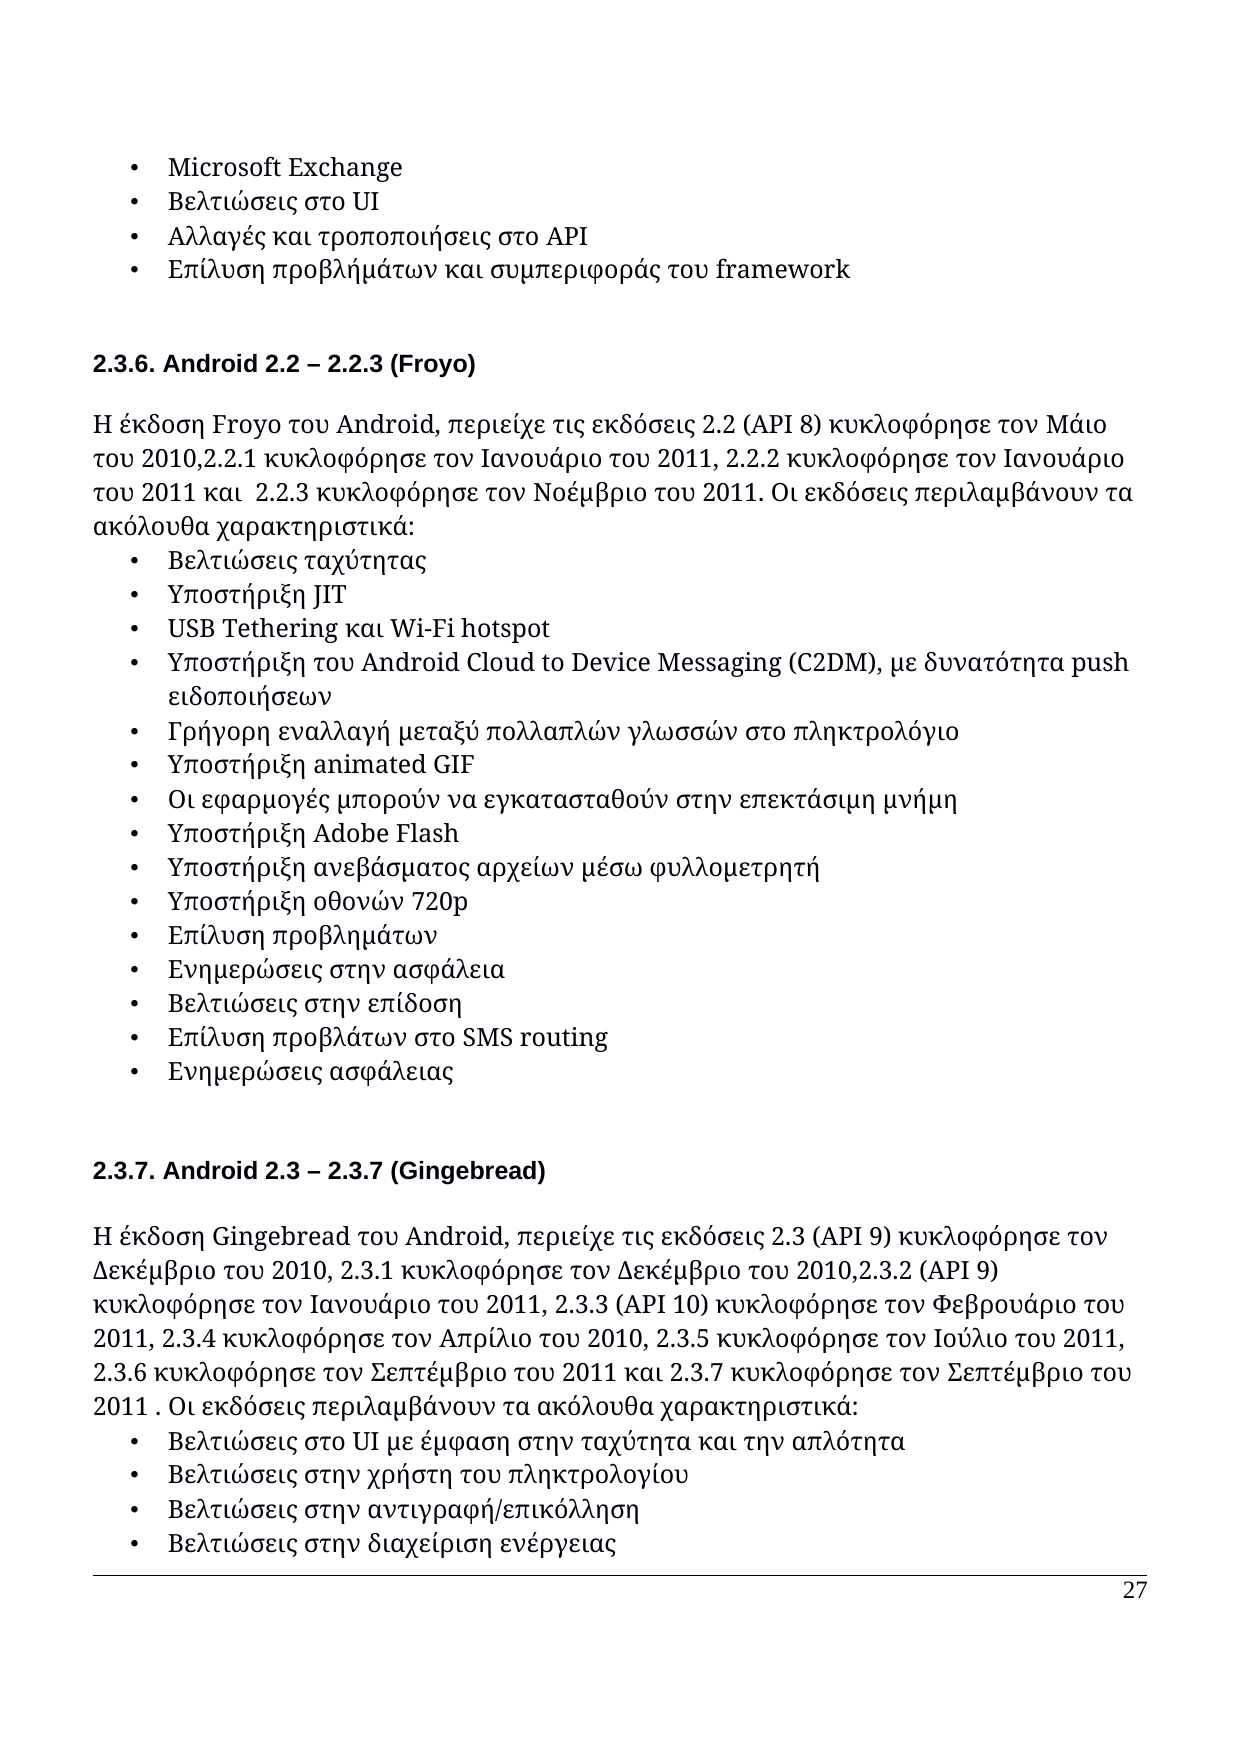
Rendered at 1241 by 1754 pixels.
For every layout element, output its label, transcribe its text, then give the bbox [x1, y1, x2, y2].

list Αλλαγές και τροποποιήσεις στο API [130, 218, 1147, 252]
list Υποστήριξη animated GIF [130, 747, 1147, 781]
list Επίλυση προβλημάτων [130, 917, 1147, 952]
text Η έκδοση Gingebread του Android, περιείχε τις εκδόσεις 2.3 (API 9) κυκλοφόρησε τον Δεκέμβριο του 2010, 2.3.1 κυκλοφόρησε τον Δεκέμβριο του 2010,2.3.2 (API 9) κυκλοφόρησε τον Ιανουάριο του 2011, 2.3.3 (API 10) κυκλοφόρησε τον Φεβρουάριο του 2011, 2.3.4 κυκλοφόρησε τον Απρίλιο του 2010, 2.3.5 κυκλοφόρησε τον Ιούλιο του 2011, 2.3.6 κυκλοφόρησε τον Σεπτέμβριο του 2011 και 2.3.7 κυκλοφόρησε τον Σεπτέμβριο του 2011 . Οι εκδόσεις περιλαμβάνουν τα ακόλουθα χαρακτηριστικά: [93, 1219, 1147, 1423]
list Βελτιώσεις ταχύτητας [130, 543, 1147, 577]
list Βελτιώσεις στην επίδοση [130, 986, 1147, 1020]
list Βελτιώσεις στην αντιγραφή/επικόλληση [130, 1491, 1147, 1525]
list Υποστήριξη του Android Cloud to Device Messaging (C2DM), με δυνατότητα push ειδοποιήσεων [130, 645, 1147, 713]
list Γρήγορη εναλλαγή μεταξύ πολλαπλών γλωσσών στο πληκτρολόγιο [130, 713, 1147, 747]
list Microsoft Exchange [130, 150, 1147, 184]
list Ενημερώσεις στην ασφάλεια [130, 952, 1147, 986]
list Βελτιώσεις στην χρήστη του πληκτρολογίου [130, 1457, 1147, 1491]
list Βελτιώσεις στο UI [130, 184, 1147, 218]
text 2.3.6. Android 2.2 – 2.2.3 (Froyo) [93, 349, 1147, 378]
list Βελτιώσεις στο UI με έμφαση στην ταχύτητα και την απλότητα [130, 1423, 1147, 1457]
text Η έκδοση Froyo του Android, περιείχε τις εκδόσεις 2.2 (API 8) κυκλοφόρησε τον Μάιο του 2010,2.2.1 κυκλοφόρησε τον Ιανουάριο του 2011, 2.2.2 κυκλοφόρησε τον Ιανουάριο του 2011 και 2.2.3 κυκλοφόρησε τον Νοέμβριο του 2011. Οι εκδόσεις περιλαμβάνουν τα ακόλουθα χαρακτηριστικά: [93, 407, 1147, 543]
list Επίλυση προβλάτων στο SMS routing [130, 1020, 1147, 1054]
list Επίλυση προβλήμάτων και συμπεριφοράς του framework [130, 252, 1147, 286]
list Υποστήριξη Adobe Flash [130, 815, 1147, 849]
list Οι εφαρμογές μπορούν να εγκατασταθούν στην επεκτάσιμη μνήμη [130, 781, 1147, 815]
list Ενημερώσεις ασφάλειας [130, 1054, 1147, 1088]
text 2.3.7. Android 2.3 – 2.3.7 (Gingebread) [93, 1156, 1147, 1185]
list Υποστήριξη οθονών 720p [130, 883, 1147, 917]
list Υποστήριξη ανεβάσματος αρχείων μέσω φυλλομετρητή [130, 849, 1147, 883]
list Υποστήριξη JIT [130, 577, 1147, 611]
list USB Tethering και Wi-Fi hotspot [130, 611, 1147, 645]
list Βελτιώσεις στην διαχείριση ενέργειας [130, 1525, 1147, 1559]
